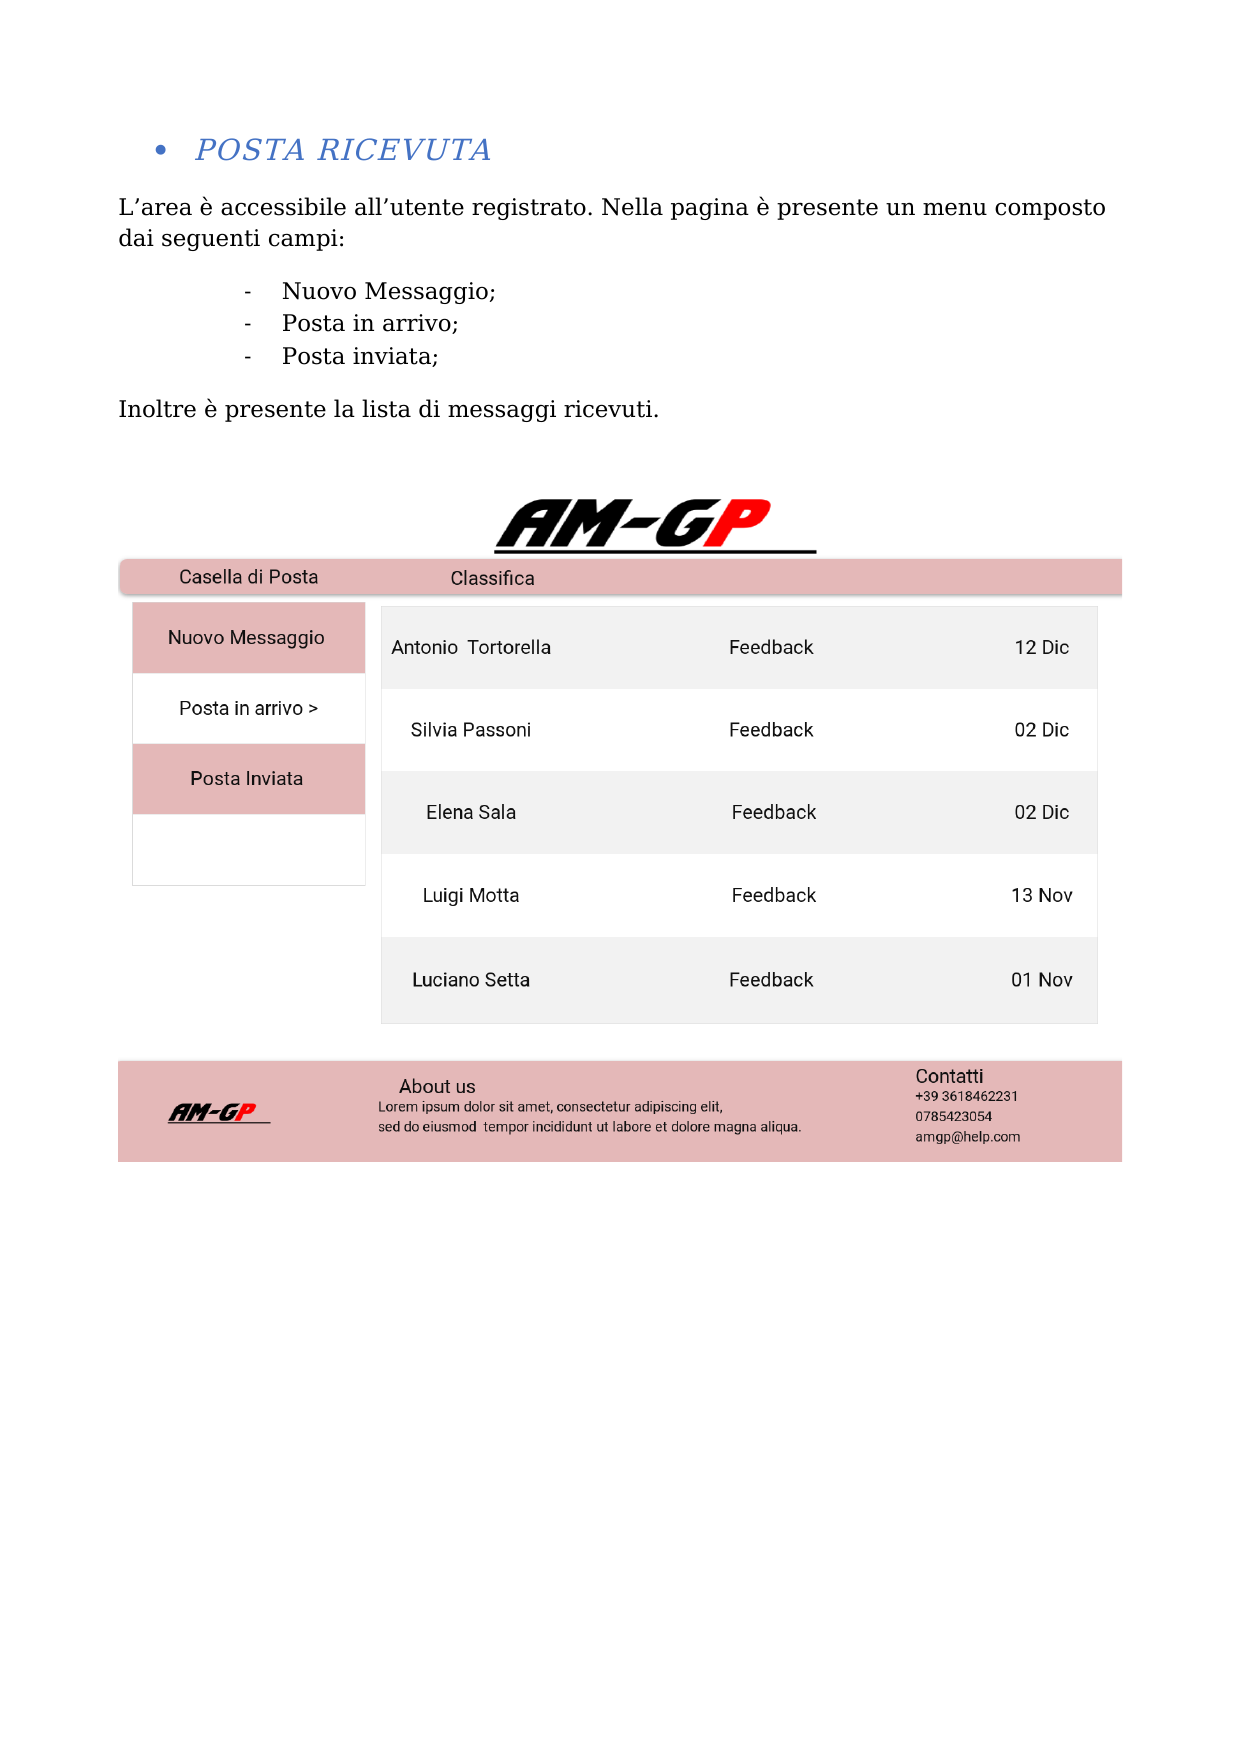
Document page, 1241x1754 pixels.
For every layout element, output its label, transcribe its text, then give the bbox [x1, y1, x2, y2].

list Posta in arrivo; [244, 309, 1122, 338]
text Inoltre è presente la lista di messaggi ricevuti. [118, 395, 1122, 423]
list Posta inviata; [244, 342, 1122, 370]
text L’area è accessibile all’utente registrato. Nella pagina è presente un menu composto dai seguenti campi: [118, 193, 1122, 252]
list Nuovo Messaggio; [244, 277, 1122, 305]
picture [118, 447, 1123, 1162]
subtitle POSTA RICEVUTA [156, 131, 1122, 167]
